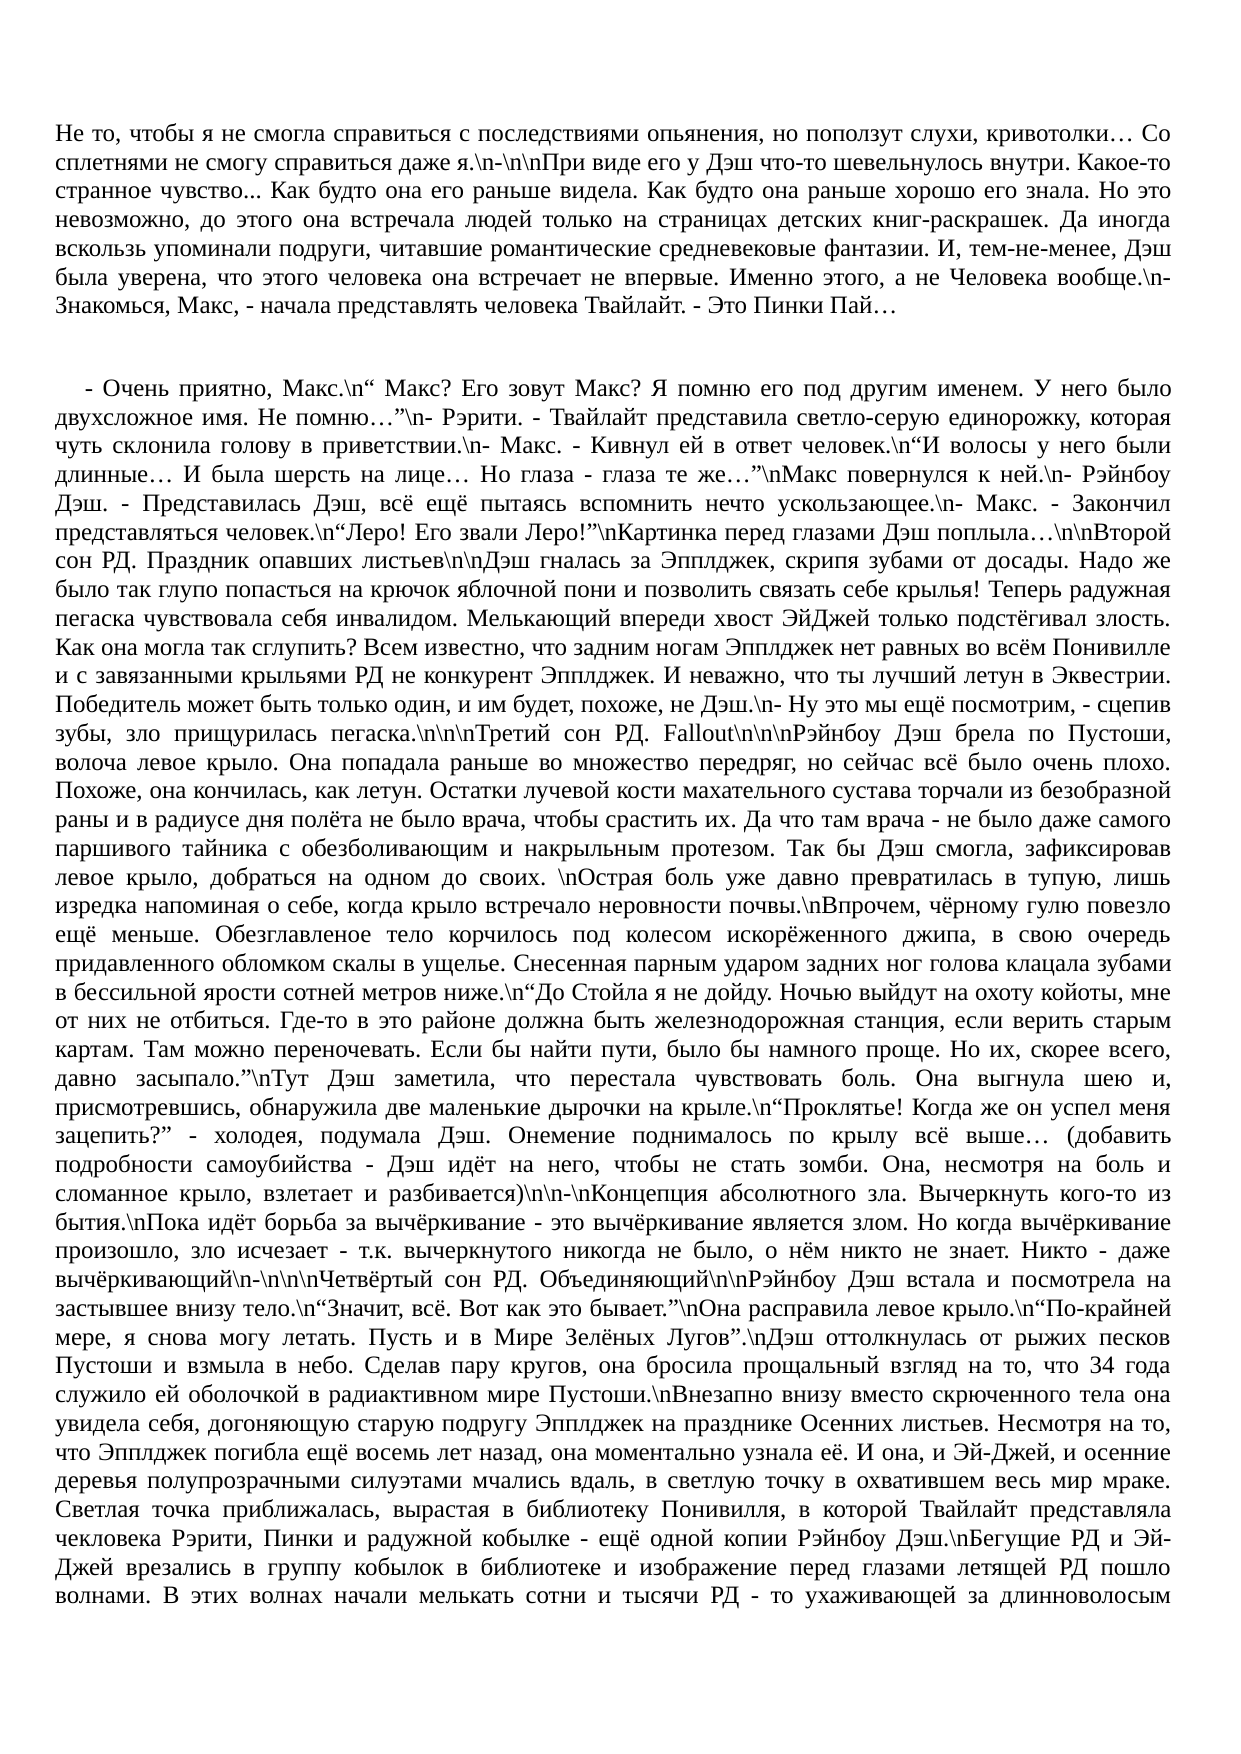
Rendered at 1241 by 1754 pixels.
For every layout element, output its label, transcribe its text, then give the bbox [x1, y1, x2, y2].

text - Очень приятно, Макс.\n“ Макс? Его зовут Макс? Я помню его под другим именем. У него было двухсложное имя. Не помню…”\n- Рэрити. - Твайлайт представила светло-серую единорожку, которая чуть склонила голову в приветствии.\n- Макс. - Кивнул ей в ответ человек.\n“И волосы у него были длинные… И была шерсть на лице… Но глаза - глаза те же…”\nМакс повернулся к ней.\n- Рэйнбоу Дэш. - Представилась Дэш, всё ещё пытаясь вспомнить нечто ускользающее.\n- Макс. - Закончил представляться человек.\n“Леро! Его звали Леро!”\nКартинка перед глазами Дэш поплыла…\n\nВторой сон РД. Праздник опавших листьев\n\nДэш гналась за Эпплджек, скрипя зубами от досады. Надо же было так глупо попасться на крючок яблочной пони и позволить связать себе крылья! Теперь радужная пегаска чувствовала себя инвалидом. Мелькающий впереди хвост ЭйДжей только подстёгивал злость. Как она могла так сглупить? Всем известно, что задним ногам Эпплджек нет равных во всём Понивилле и с завязанными крыльями РД не конкурент Эпплджек. И неважно, что ты лучший летун в Эквестрии. Победитель может быть только один, и им будет, похоже, не Дэш.\n- Ну это мы ещё посмотрим, - сцепив зубы, зло прищурилась пегаска.\n\n\nТретий сон РД. Fallout\n\n\nРэйнбоу Дэш брела по Пустоши, волоча левое крыло. Она попадала раньше во множество передряг, но сейчас всё было очень плохо. Похоже, она кончилась, как летун. Остатки лучевой кости махательного сустава торчали из безобразной раны и в радиусе дня полёта не было врача, чтобы срастить их. Да что там врача - не было даже самого паршивого тайника с обезболивающим и накрыльным протезом. Так бы Дэш смогла, зафиксировав левое крыло, добраться на одном до своих. \nОстрая боль уже давно превратилась в тупую, лишь изредка напоминая о себе, когда крыло встречало неровности почвы.\nВпрочем, чёрному гулю повезло ещё меньше. Обезглавленое тело корчилось под колесом искорёженного джипа, в свою очередь придавленного обломком скалы в ущелье. Снесенная парным ударом задних ног голова клацала зубами в бессильной ярости сотней метров ниже.\n“До Стойла я не дойду. Ночью выйдут на охоту койоты, мне от них не отбиться. Где-то в это районе должна быть железнодорожная станция, если верить старым картам. Там можно переночевать. Если бы найти пути, было бы намного проще. Но их, скорее всего, давно засыпало.”\nТут Дэш заметила, что перестала чувствовать боль. Она выгнула шею и, присмотревшись, обнаружила две маленькие дырочки на крыле.\n“Проклятье! Когда же он успел меня зацепить?” - холодея, подумала Дэш. Онемение поднималось по крылу всё выше… (добавить подробности самоубийства - Дэш идёт на него, чтобы не стать зомби. Она, несмотря на боль и сломанное крыло, взлетает и разбивается)\n\n-\nКонцепция абсолютного зла. Вычеркнуть кого-то из бытия.\nПока идёт борьба за вычёркивание - это вычёркивание является злом. Но когда вычёркивание произошло, зло исчезает - т.к. вычеркнутого никогда не было, о нём никто не знает. Никто - даже вычёркивающий\n-\n\n\nЧетвёртый сон РД. Объединяющий\n\nРэйнбоу Дэш встала и посмотрела на застывшее внизу тело.\n“Значит, всё. Вот как это бывает.”\nОна расправила левое крыло.\n“По-крайней мере, я снова могу летать. Пусть и в Мире Зелёных Лугов”.\nДэш оттолкнулась от рыжих песков Пустоши и взмыла в небо. Сделав пару кругов, она бросила прощальный взгляд на то, что 34 года служило ей оболочкой в радиактивном мире Пустоши.\nВнезапно внизу вместо скрюченного тела она увидела себя, догоняющую старую подругу Эпплджек на празднике Осенних листьев. Несмотря на то, что Эпплджек погибла ещё восемь лет назад, она моментально узнала её. И она, и Эй-Джей, и осенние деревья полупрозрачными силуэтами мчались вдаль, в светлую точку в охватившем весь мир мраке. Светлая точка приближалась, вырастая в библиотеку Понивилля, в которой Твайлайт представляла чекловека Рэрити, Пинки и радужной кобылке - ещё одной копии Рэйнбоу Дэш.\nБегущие РД и Эй-Джей врезались в группу кобылок в библиотеке и изображение перед глазами летящей РД пошло волнами. В этих волнах начали мелькать сотни и тысячи РД - то ухаживающей за длинноволосым [55, 373, 1172, 1609]
text - Не то, чтобы я не смогла справиться с последствиями опьянения, но поползут слухи, кривотолки… Со сплетнями не смогу справиться даже я.\n-\n\nПри виде его у Дэш что-то шевельнулось внутри. Какое-то странное чувство... Как будто она его раньше видела. Как будто она раньше хорошо его знала. Но это невозможно, до этого она встречала людей только на страницах детских книг-раскрашек. Да иногда вскользь упоминали подруги, читавшие романтические средневековые фантазии. И, тем-не-менее, Дэш была уверена, что этого человека она встречает не впервые. Именно этого, а не Человека вообще.\n- Знакомься, Макс, - начала представлять человека Твайлайт. - Это Пинки Пай… [55, 118, 1172, 319]
